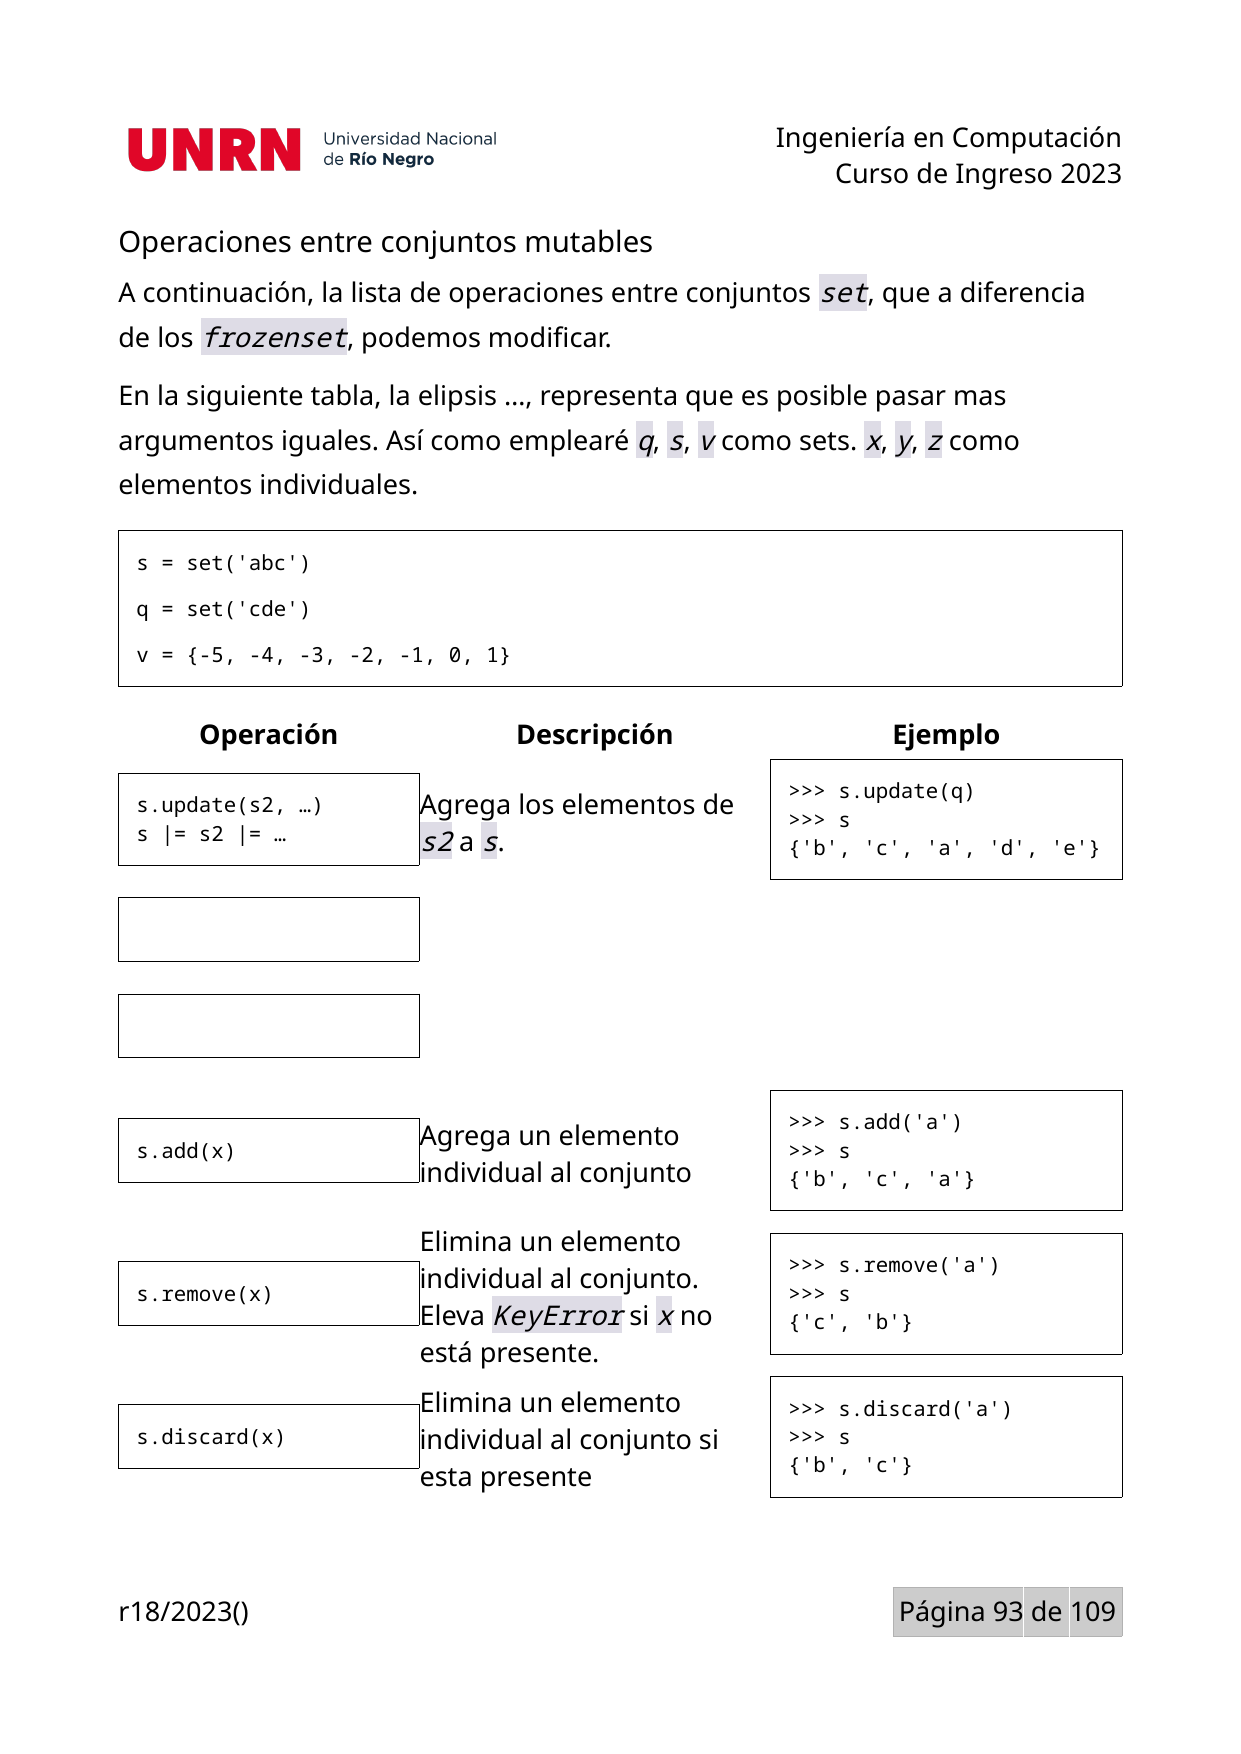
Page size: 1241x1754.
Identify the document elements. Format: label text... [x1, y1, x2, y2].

table_cell [770, 1223, 1122, 1233]
table_cell [118, 973, 419, 994]
table_cell [770, 1084, 1122, 1090]
text q = set('cde') [119, 576, 1122, 622]
table_cell [770, 1355, 1122, 1370]
table_cell [419, 973, 1122, 1010]
table_cell [770, 1498, 1122, 1508]
table_cell [420, 1010, 1122, 1047]
table_cell [119, 898, 419, 961]
table_cell [770, 1211, 1122, 1222]
table_header Ejemplo [770, 716, 1122, 753]
table_cell Elimina un elemento individual al conjunto si esta presente [419, 1370, 770, 1508]
table_cell Elimina un elemento individual al conjunto. Eleva KeyError si x no está presente. [419, 1223, 770, 1370]
table_cell ‍s.discard(x) [119, 1405, 419, 1468]
table_cell [118, 753, 419, 773]
subtitle Operaciones entre conjuntos mutables [118, 221, 1122, 261]
table_cell s.update(s2, …) s |= s2 |= … [119, 774, 419, 865]
table_cell Agrega un elemento individual al conjunto [419, 1084, 770, 1222]
text v = {-5, -4, -3, -2, -1, 0, 1} [119, 622, 1122, 686]
table_cell [419, 1047, 1122, 1084]
table_cell [118, 1223, 419, 1261]
table_cell [118, 1326, 419, 1370]
text En la siguiente tabla, la elipsis …, representa que es posible pasar mas argumentos iguales. Así como emplearé q, s, v como sets. x, y, z como elementos individuales. [118, 377, 1122, 502]
table_cell [118, 1370, 419, 1404]
table_cell [119, 995, 419, 1057]
table_cell >>> s.remove('a') >>> s {'c', 'b'} [771, 1234, 1122, 1354]
table_cell ‍s.remove(x) [119, 1262, 419, 1325]
picture [118, 118, 505, 180]
table_cell Agrega los elementos de s2 a s. [419, 753, 770, 891]
text A continuación, la lista de operaciones entre conjuntos set, que a diferencia de los frozenset, podemos modificar. [118, 274, 1122, 355]
table_cell >>> s.update(q) >>> s {'b', 'c', 'a', 'd', 'e'} [771, 760, 1122, 879]
table_cell ‍s.add(x) [119, 1119, 419, 1182]
table_cell [118, 866, 419, 891]
text s = set('abc') [119, 531, 1122, 576]
table_cell [419, 891, 1122, 973]
table_cell >>> s.add('a') >>> s {'b', 'c', 'a'} [771, 1091, 1122, 1210]
table_cell [118, 1084, 419, 1118]
table_cell [118, 1183, 419, 1222]
table_header Descripción [419, 716, 770, 753]
table_cell [118, 891, 419, 897]
table_header Operación [118, 716, 419, 753]
table_cell >>> s.discard('a') >>> s {'b', 'c'} [771, 1377, 1122, 1497]
table_cell [770, 753, 1122, 759]
table_cell [118, 1058, 419, 1084]
table_cell [770, 880, 1122, 891]
table_cell [118, 962, 419, 973]
table_cell [770, 1370, 1122, 1376]
table_cell [118, 1469, 419, 1508]
